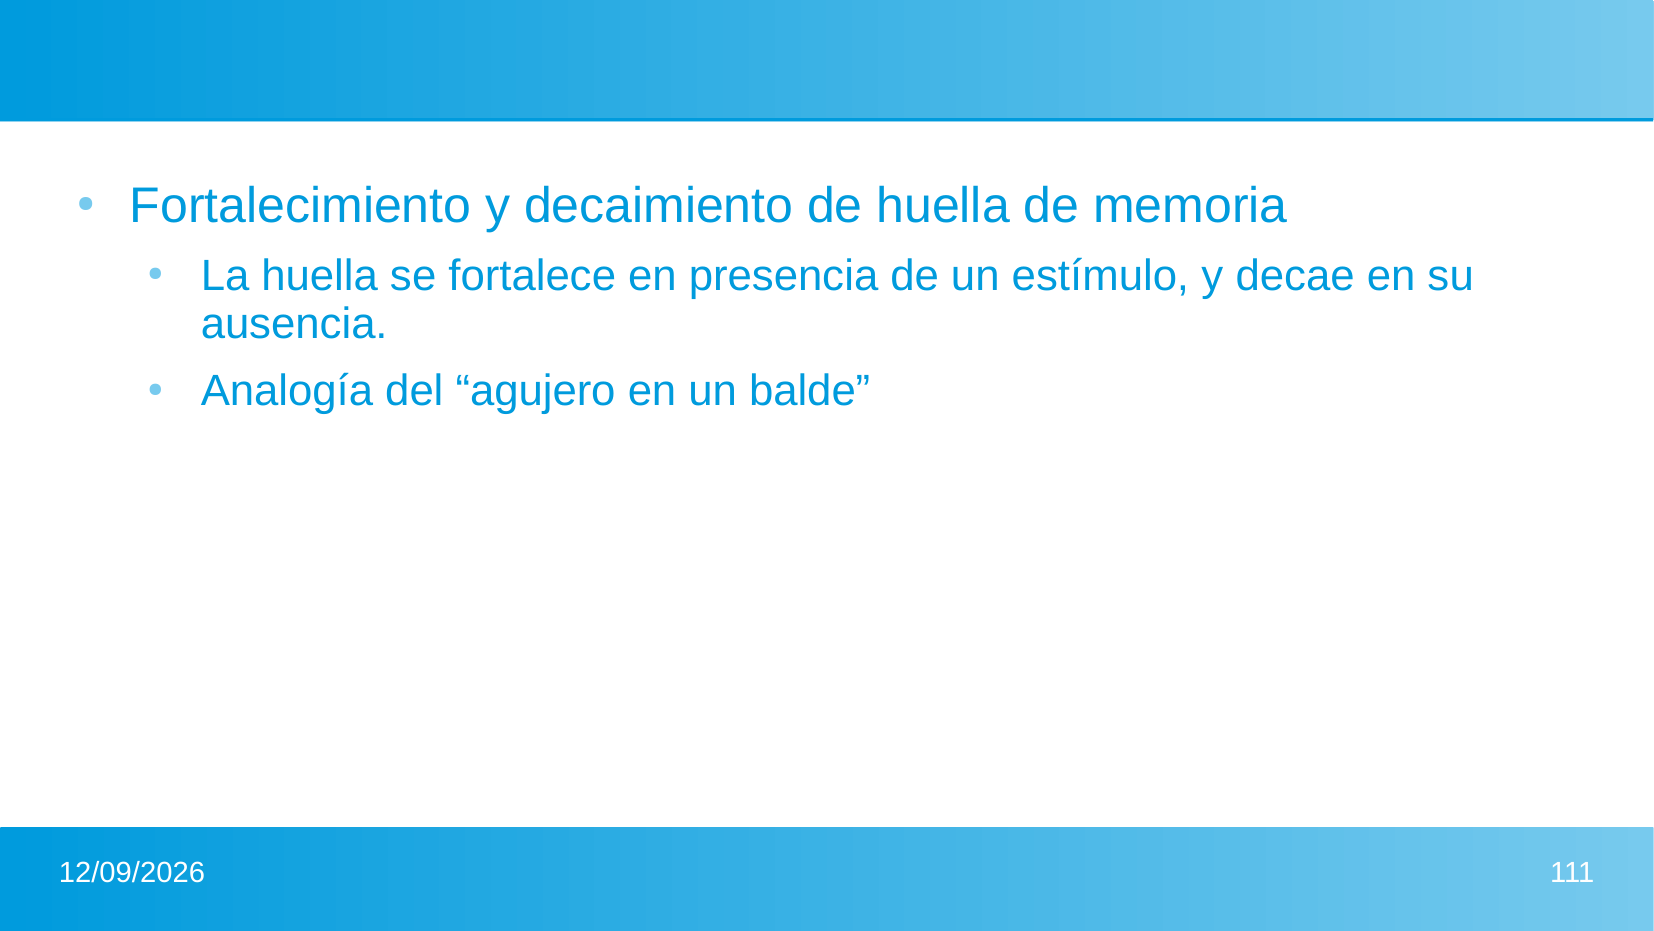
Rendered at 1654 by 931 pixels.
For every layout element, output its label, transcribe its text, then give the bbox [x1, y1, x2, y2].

list Fortalecimiento y decaimiento de huella de memoria La huella se fortalece en presencia de un estímulo, y decae en su ausencia. Analogía del “agujero en un balde” [59, 177, 1595, 768]
